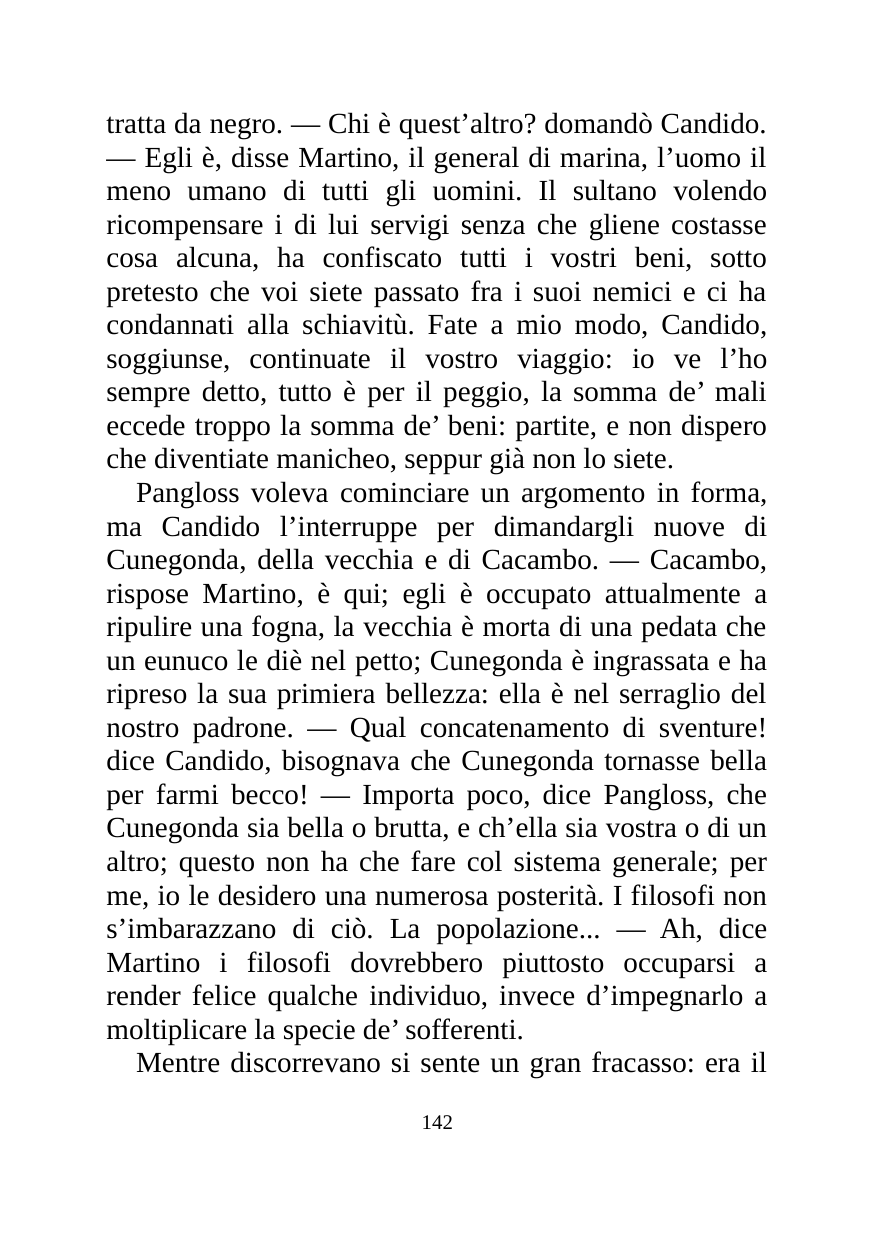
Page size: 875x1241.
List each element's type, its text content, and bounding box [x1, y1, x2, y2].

text Pangloss voleva cominciare un argomento in forma, ma Candido l’interruppe per dimandargli nuove di Cunegonda, della vecchia e di Cacambo. — Cacambo, rispose Martino, è qui; egli è occupato attualmente a ripulire una fogna, la vecchia è morta di una pedata che un eunuco le diè nel petto; Cunegonda è ingrassata e ha ripreso la sua primiera bellezza: ella è nel serraglio del nostro padrone. — Qual concatenamento di sventure! dice Candido, bisognava che Cunegonda tornasse bella per farmi becco! — Importa poco, dice Pangloss, che Cunegonda sia bella o brutta, e ch’ella sia vostra o di un altro; questo non ha che fare col sistema generale; per me, io le desidero una numerosa posterità. I filosofi non s’imbarazzano di ciò. La popolazione... — Ah, dice Martino i filosofi dovrebbero piuttosto occuparsi a render felice qualche individuo, invece d’impegnarlo a moltiplicare la specie de’ sofferenti. [106, 475, 768, 1045]
text tratta da negro. — Chi è quest’altro? domandò Candido. — Egli è, disse Martino, il general di marina, l’uomo il meno umano di tutti gli uomini. Il sultano volendo ricompensare i di lui servigi senza che gliene costasse cosa alcuna, ha confiscato tutti i vostri beni, sotto pretesto che voi siete passato fra i suoi nemici e ci ha condannati alla schiavitù. Fate a mio modo, Candido, soggiunse, continuate il vostro viaggio: io ve l’ho sempre detto, tutto è per il peggio, la somma de’ mali eccede troppo la somma de’ beni: partite, e non dispero che diventiate manicheo, seppur già non lo siete. [106, 106, 768, 475]
text Mentre discorrevano si sente un gran fracasso: era il [106, 1045, 768, 1079]
